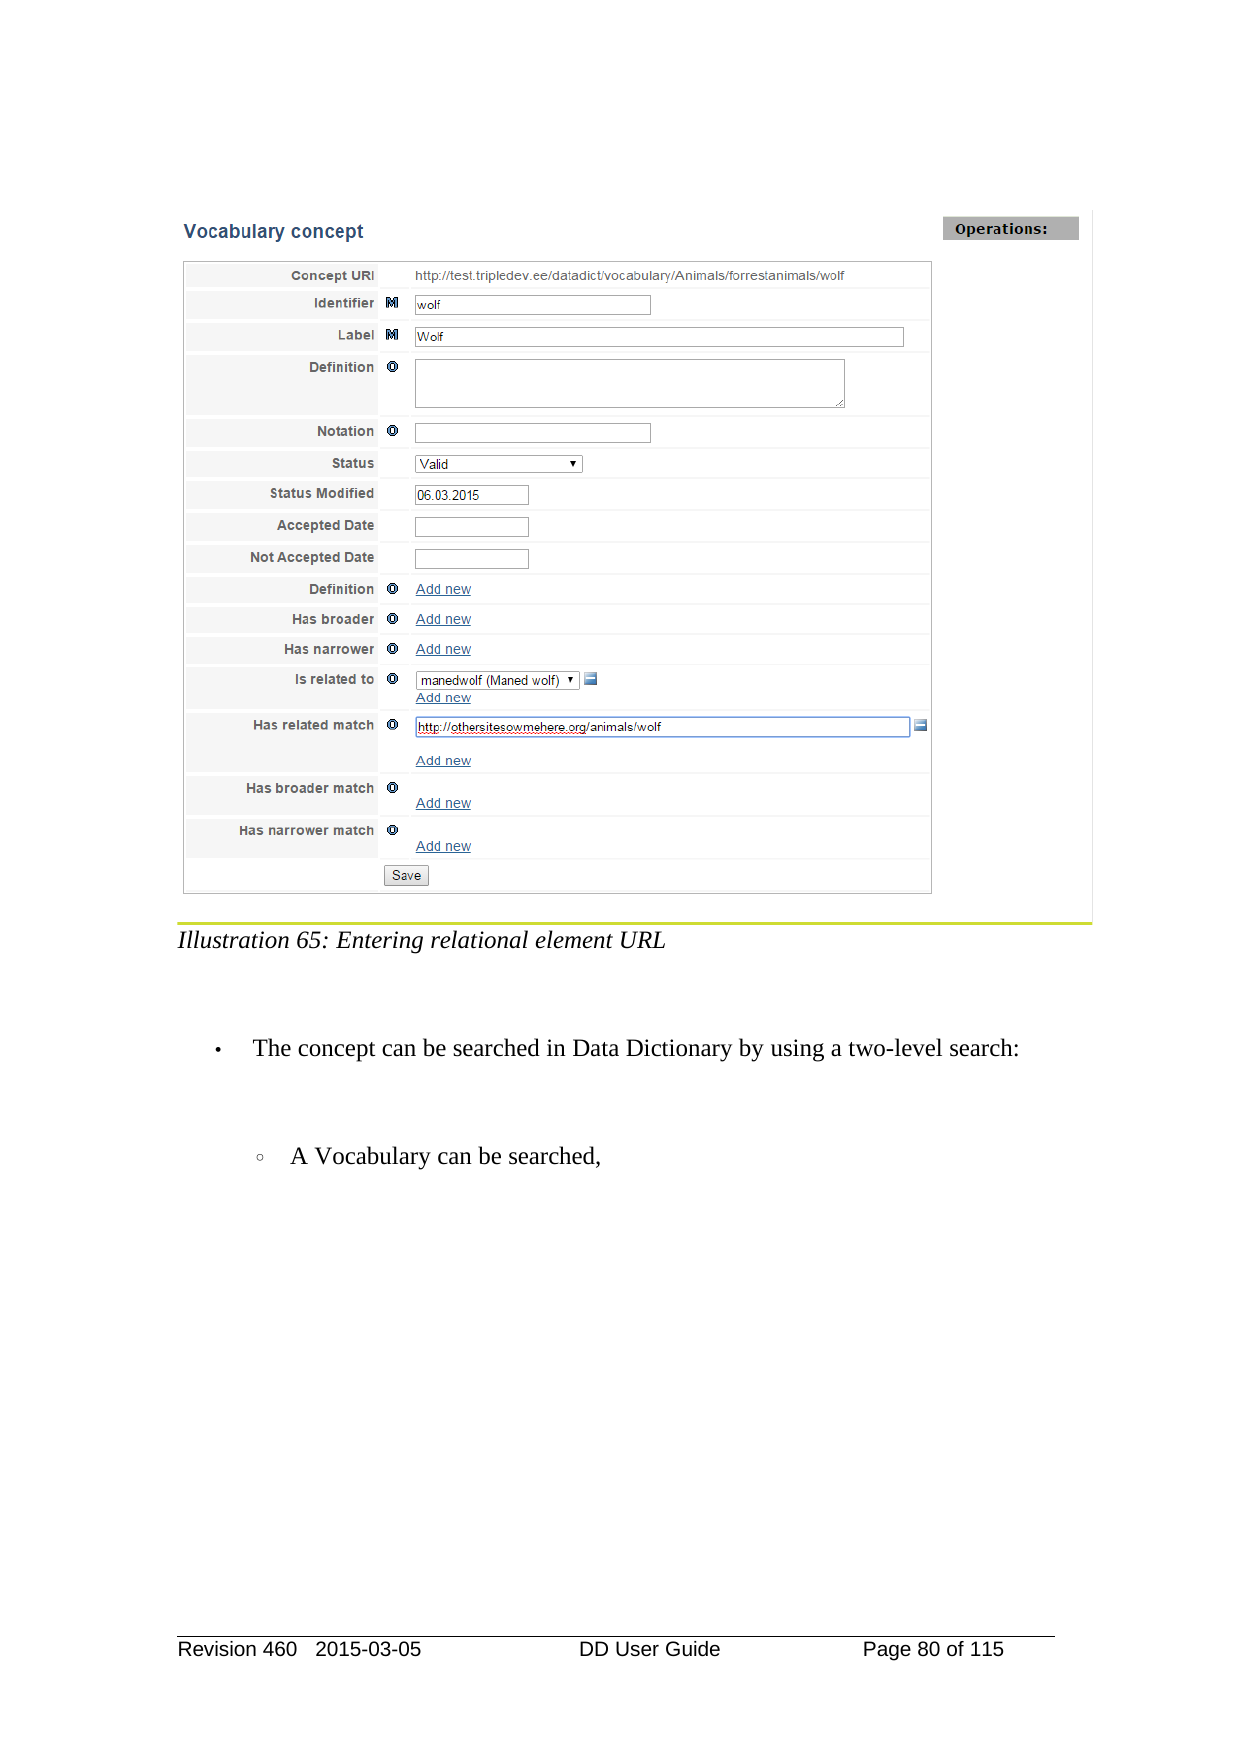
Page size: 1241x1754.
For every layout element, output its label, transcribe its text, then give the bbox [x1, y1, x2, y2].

text Illustration 65: Entering relational element URL [177, 925, 1092, 954]
picture [177, 210, 1093, 925]
list The concept can be searched in Data Dictionary by using a two-level search: [215, 1033, 1092, 1062]
list A Vocabulary can be searched, [252, 1141, 1092, 1170]
